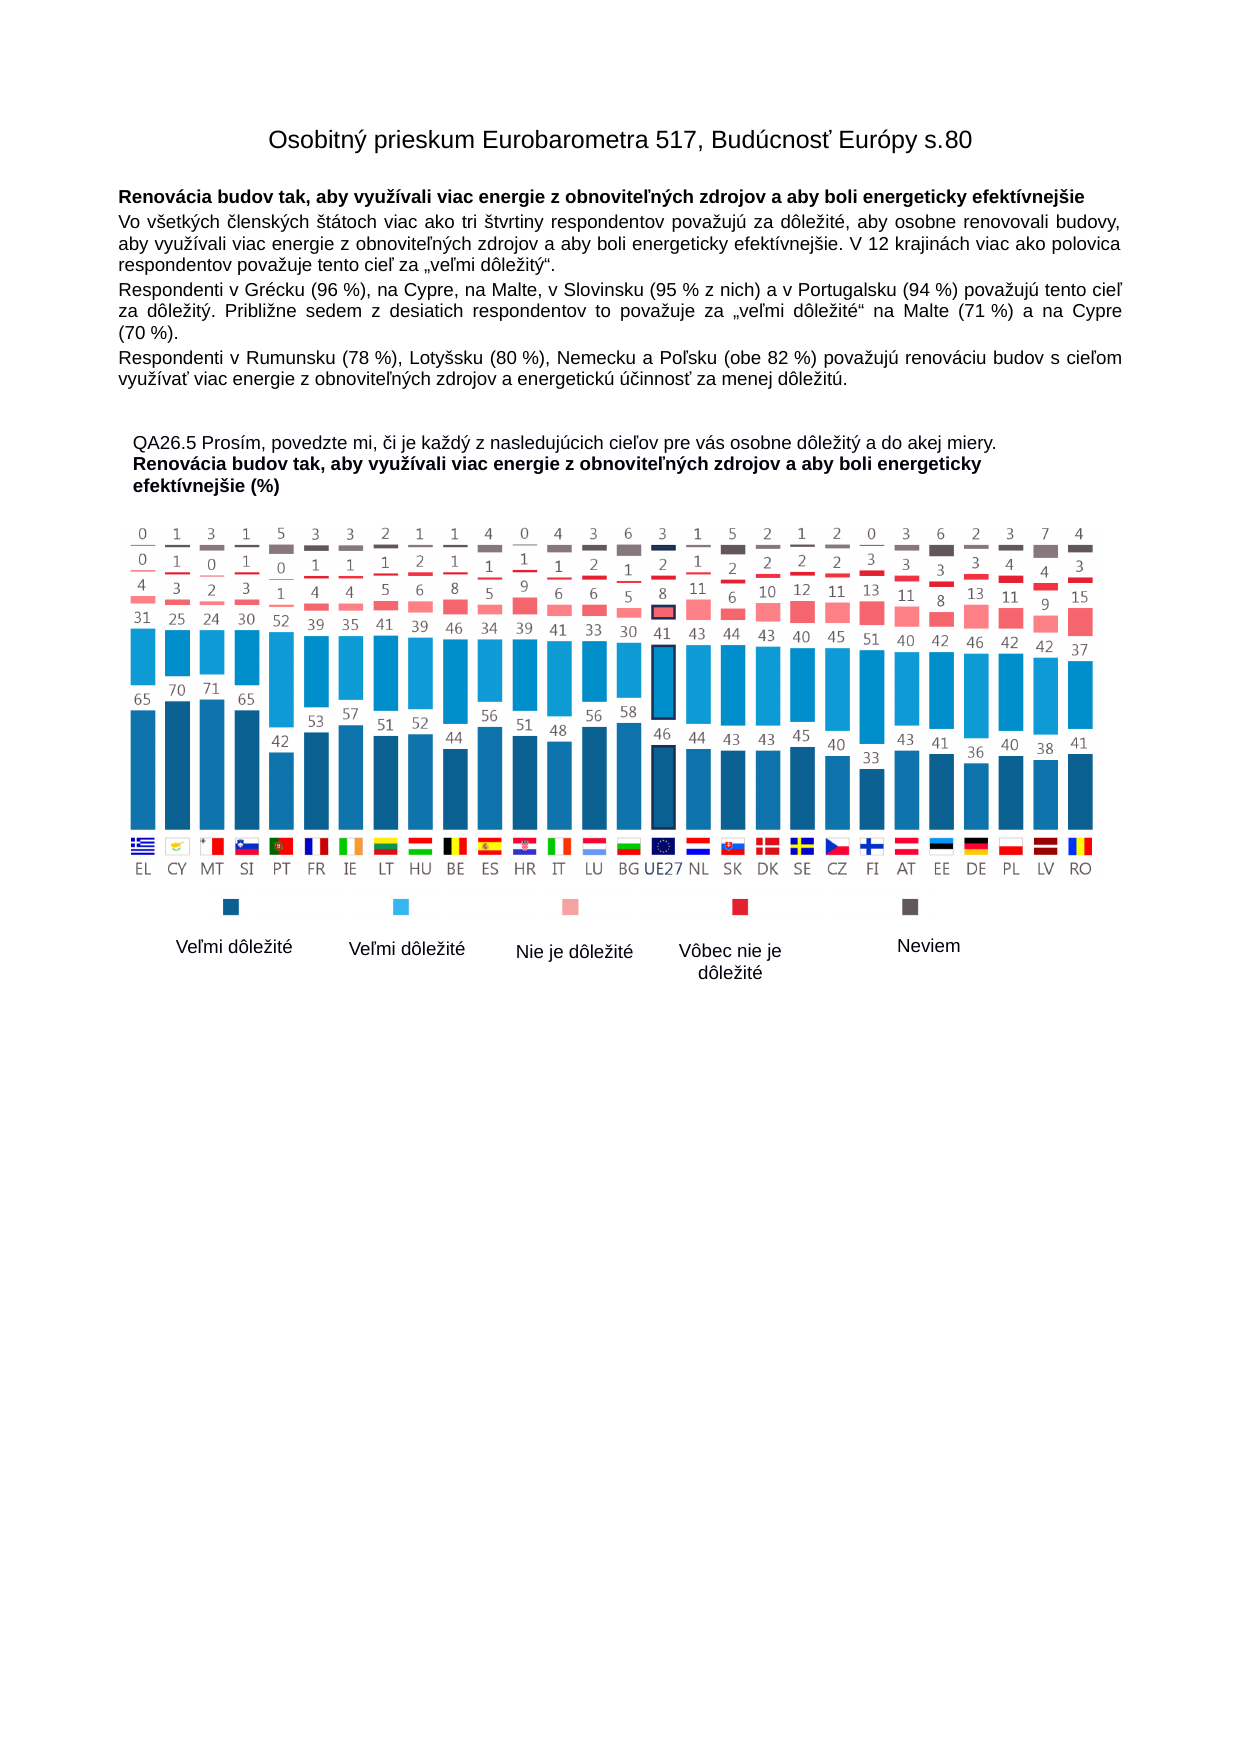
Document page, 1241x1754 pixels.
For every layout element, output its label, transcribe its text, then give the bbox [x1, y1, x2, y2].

picture [124, 525, 1102, 878]
text Respondenti v Rumunsku (78 %), Lotyšsku (80 %), Nemecku a Poľsku (obe 82 %) považujú renováciu budov s cieľom využívať viac energie z obnoviteľných zdrojov a energetickú účinnosť za menej dôležitú. [118, 347, 1122, 390]
text Renovácia budov tak, aby využívali viac energie z obnoviteľných zdrojov a aby boli energeticky efektívnejšie [118, 186, 1122, 208]
text Vo všetkých členských štátoch viac ako tri štvrtiny respondentov považujú za dôležité, aby osobne renovovali budovy, aby využívali viac energie z obnoviteľných zdrojov a aby boli energeticky efektívnejšie. V 12 krajinách viac ako polovica respondentov považuje tento cieľ za „veľmi dôležitý“. [118, 211, 1122, 276]
text Respondenti v Grécku (96 %), na Cypre, na Malte, v Slovinsku (95 % z nich) a v Portugalsku (94 %) považujú tento cieľ za dôležitý. Približne sedem z desiatich respondentov to považuje za „veľmi dôležité“ na Malte (71 %) a na Cypre (70 %). [118, 279, 1122, 343]
picture [204, 879, 937, 930]
